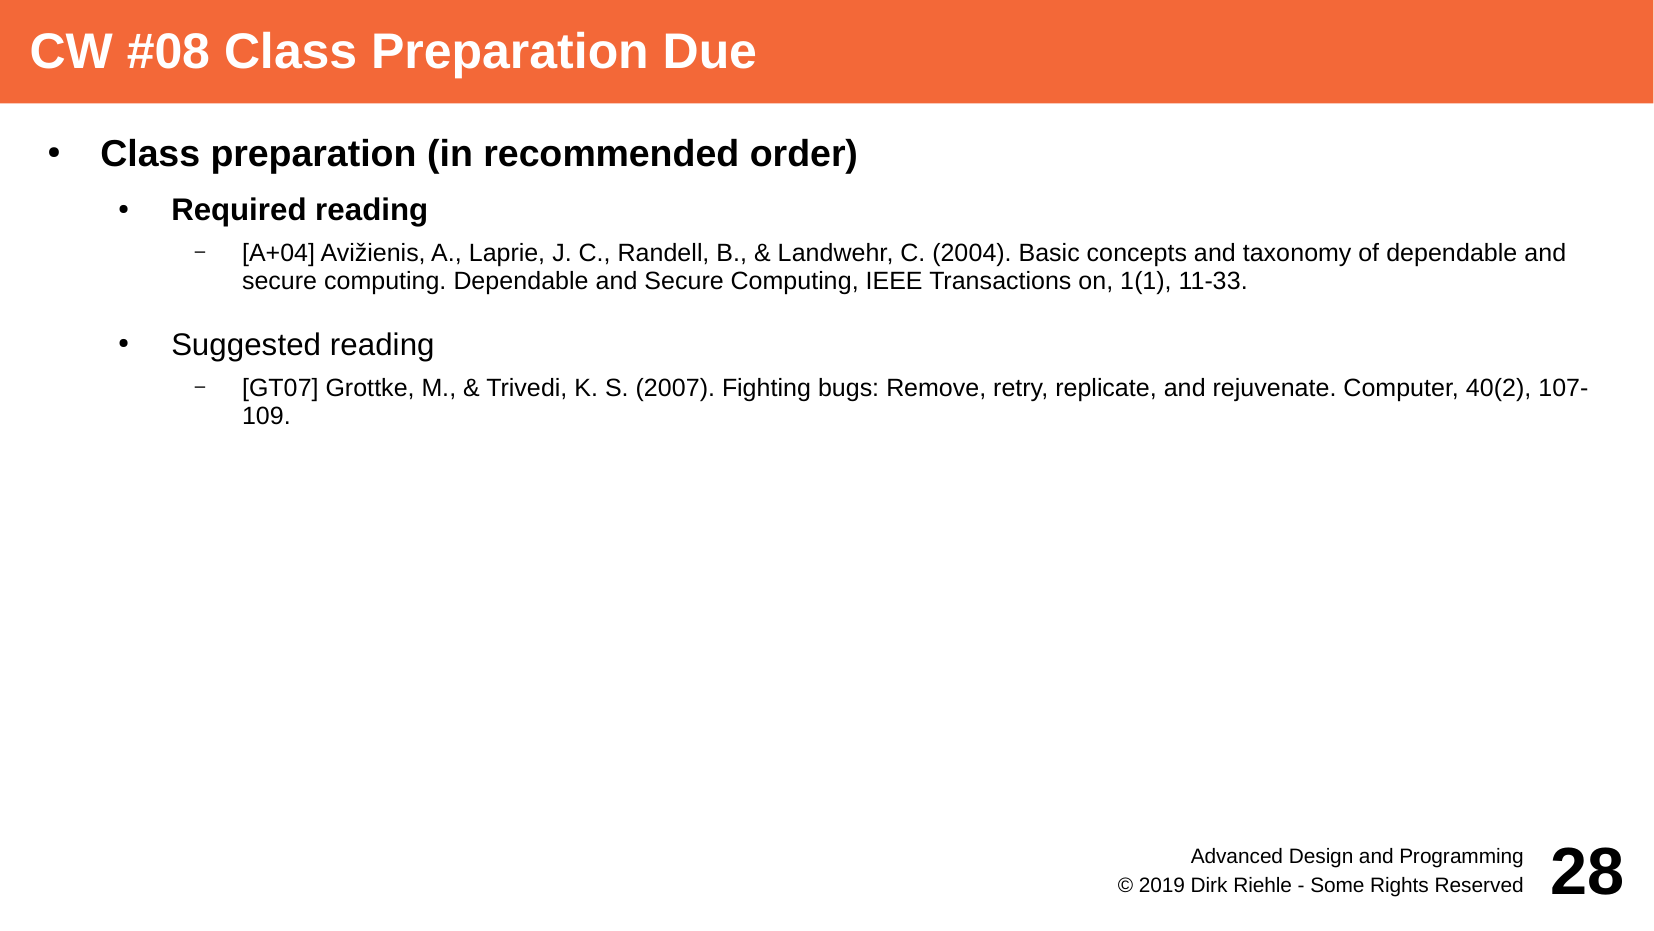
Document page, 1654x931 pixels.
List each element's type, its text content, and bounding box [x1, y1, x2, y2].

list Class preparation (in recommended order) Required reading [A+04] Avižienis, A., Laprie, J. C., Randell, B., & Landwehr, C. (2004). Basic concepts and taxonomy of dependable and secure computing. Dependable and Secure Computing, IEEE Transactions on, 1(1), 11-33. Suggested reading [GT07] Grottke, M., & Trivedi, K. S. (2007). Fighting bugs: Remove, retry, replicate, and rejuvenate. Computer, 40(2), 107-109. [29, 132, 1625, 813]
title CW #08 Class Preparation Due [0, 0, 1654, 104]
